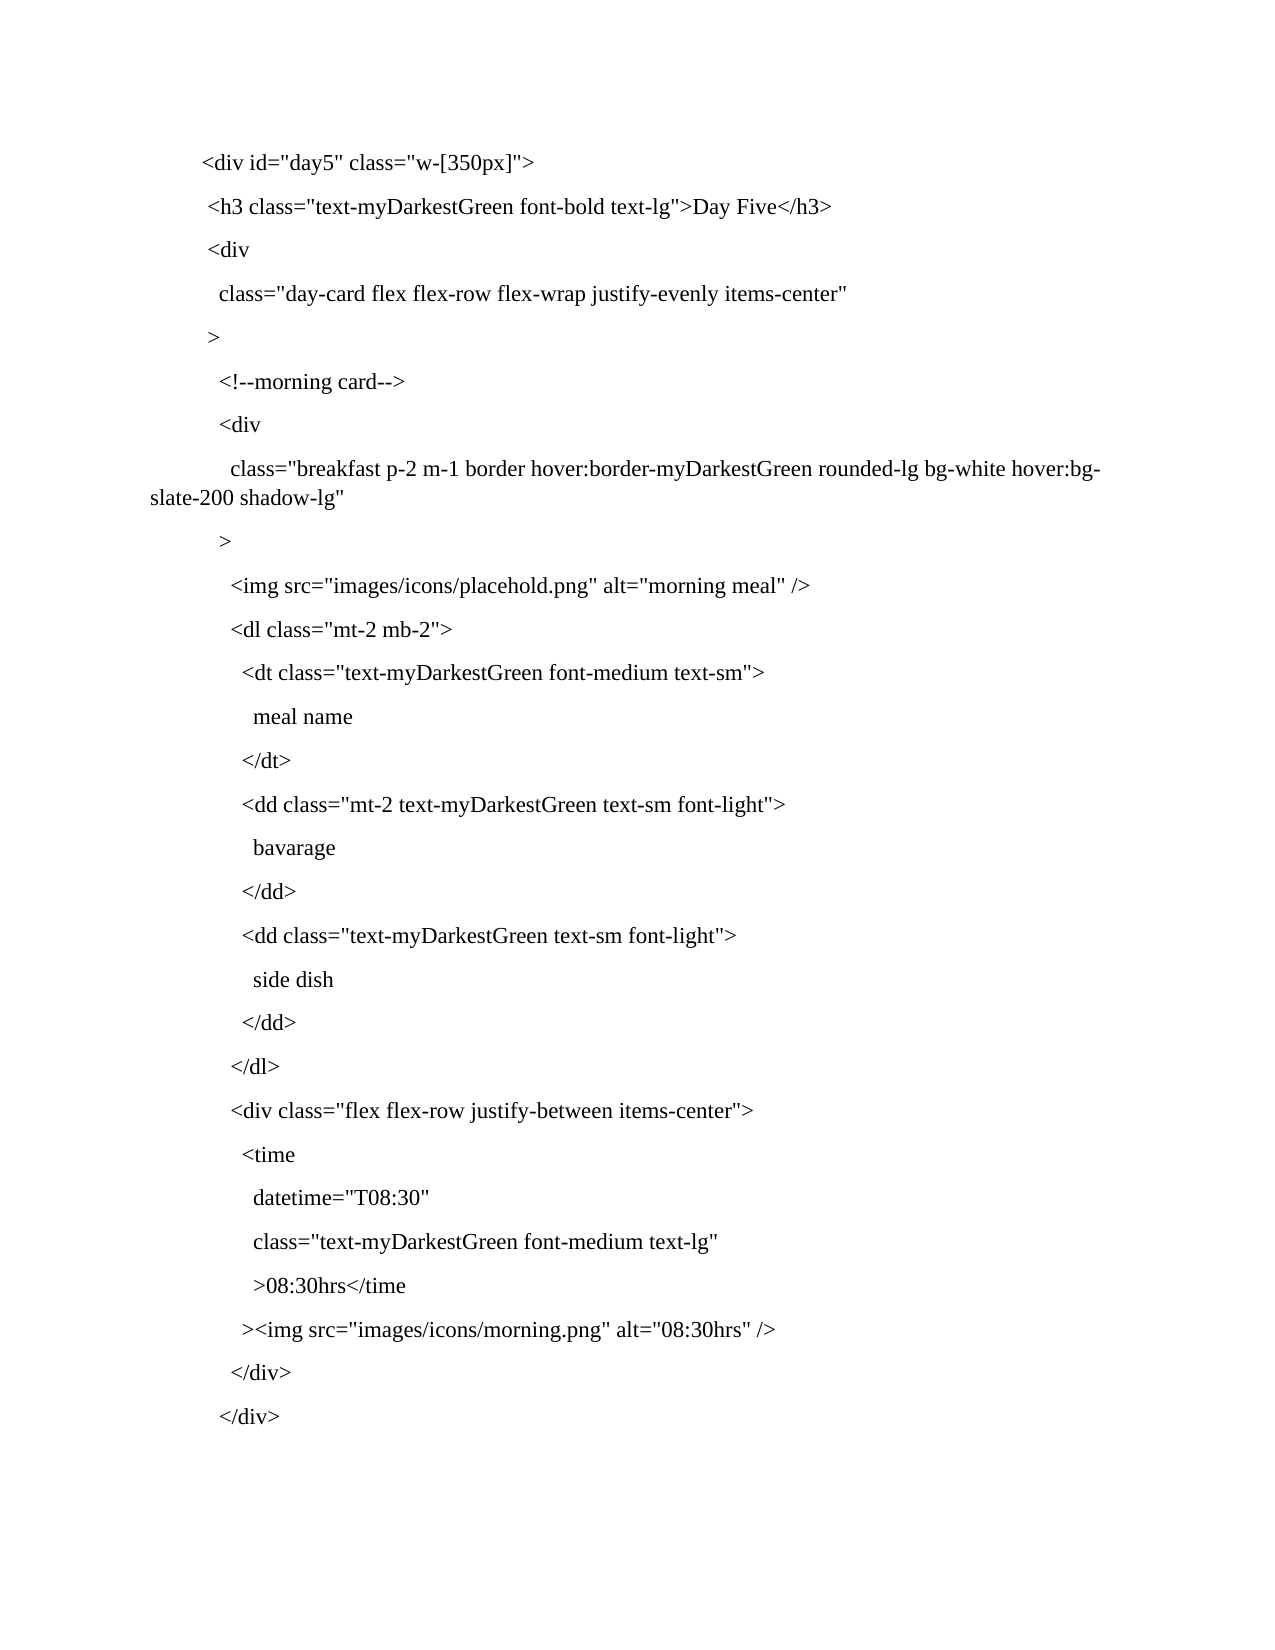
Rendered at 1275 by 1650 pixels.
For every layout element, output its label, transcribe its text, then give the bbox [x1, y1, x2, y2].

text </dd> [150, 879, 1125, 904]
text <h3 class="text-myDarkestGreen font-bold text-lg">Day Five</h3> [150, 194, 1125, 219]
text </dt> [150, 748, 1125, 773]
text <dl class="mt-2 mb-2"> [150, 617, 1125, 642]
text <img src="images/icons/placehold.png" alt="morning meal" /> [150, 573, 1125, 598]
text </div> [150, 1404, 1125, 1429]
text </div> [150, 1360, 1125, 1386]
text meal name [150, 704, 1125, 729]
text </dd> [150, 1010, 1125, 1036]
text <div class="flex flex-row justify-between items-center"> [150, 1098, 1125, 1123]
text <div id="day5" class="w-[350px]"> [150, 150, 1125, 175]
text datetime="T08:30" [150, 1185, 1125, 1211]
text <!--morning card--> [150, 369, 1125, 394]
text <dd class="mt-2 text-myDarkestGreen text-sm font-light"> [150, 792, 1125, 817]
text <dd class="text-myDarkestGreen text-sm font-light"> [150, 923, 1125, 948]
text bavarage [150, 835, 1125, 861]
text </dl> [150, 1054, 1125, 1079]
text > [150, 325, 1125, 350]
text class="day-card flex flex-row flex-wrap justify-evenly items-center" [150, 281, 1125, 307]
text >08:30hrs</time [150, 1273, 1125, 1298]
text > [150, 529, 1125, 554]
text <div [150, 412, 1125, 438]
text class="text-myDarkestGreen font-medium text-lg" [150, 1229, 1125, 1254]
text <div [150, 237, 1125, 263]
text class="breakfast p-2 m-1 border hover:border-myDarkestGreen rounded-lg bg-white hover:bg-slate-200 shadow-lg" [150, 456, 1125, 511]
text ><img src="images/icons/morning.png" alt="08:30hrs" /> [150, 1317, 1125, 1342]
text <time [150, 1142, 1125, 1167]
text side dish [150, 967, 1125, 992]
text <dt class="text-myDarkestGreen font-medium text-sm"> [150, 660, 1125, 686]
